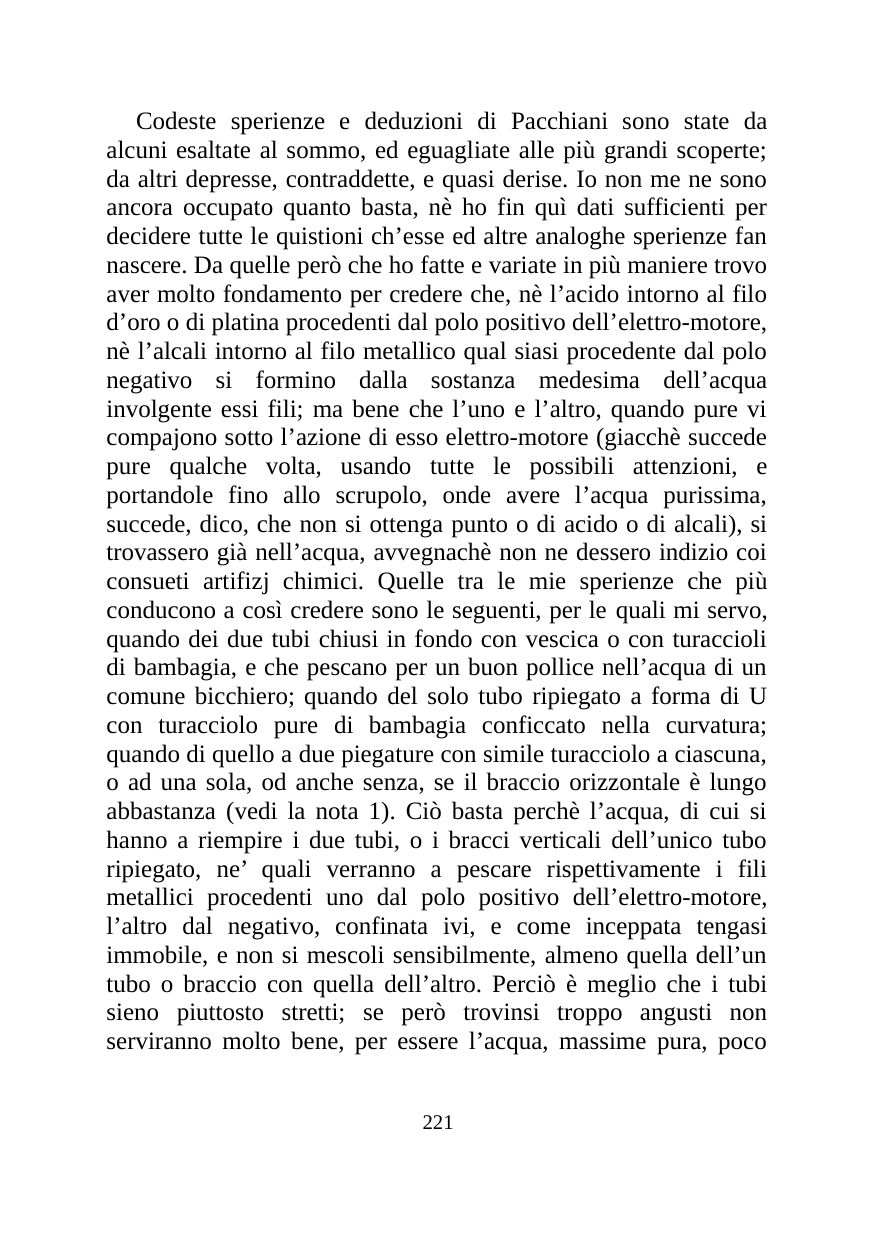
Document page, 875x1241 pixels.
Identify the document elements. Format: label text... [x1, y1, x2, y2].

text Codeste sperienze e deduzioni di Pacchiani sono state da alcuni esaltate al sommo, ed eguagliate alle più grandi scoperte; da altri depresse, contraddette, e quasi derise. Io non me ne sono ancora occupato quanto basta, nè ho fin quì dati sufficienti per decidere tutte le quistioni ch’esse ed altre analoghe sperienze fan nascere. Da quelle però che ho fatte e variate in più maniere trovo aver molto fondamento per credere che, nè l’acido intorno al filo d’oro o di platina procedenti dal polo positivo dell’elettro-motore, nè l’alcali intorno al filo metallico qual siasi procedente dal polo negativo si formino dalla sostanza medesima dell’acqua involgente essi fili; ma bene che l’uno e l’altro, quando pure vi compajono sotto l’azione di esso elettro-motore (giacchè succede pure qualche volta, usando tutte le possibili attenzioni, e portandole fino allo scrupolo, onde avere l’acqua purissima, succede, dico, che non si ottenga punto o di acido o di alcali), si trovassero già nell’acqua, avvegnachè non ne dessero indizio coi consueti artifizj chimici. Quelle tra le mie sperienze che più conducono a così credere sono le seguenti, per le quali mi servo, quando dei due tubi chiusi in fondo con vescica o con turaccioli di bambagia, e che pescano per un buon pollice nell’acqua di un comune bicchiero; quando del solo tubo ripiegato a forma di U con turacciolo pure di bambagia conficcato nella curvatura; quando di quello a due piegature con simile turacciolo a ciascuna, o ad una sola, od anche senza, se il braccio orizzontale è lungo abbastanza (vedi la nota 1). Ciò basta perchè l’acqua, di cui si hanno a riempire i due tubi, o i bracci verticali dell’unico tubo ripiegato, ne’ quali verranno a pescare rispettivamente i fili metallici procedenti uno dal polo positivo dell’elettro-motore, l’altro dal negativo, confinata ivi, e come inceppata tengasi immobile, e non si mescoli sensibilmente, almeno quella dell’un tubo o braccio con quella dell’altro. Perciò è meglio che i tubi sieno piuttosto stretti; se però trovinsi troppo angusti non serviranno molto bene, per essere l’acqua, massime pura, poco [106, 106, 768, 1055]
